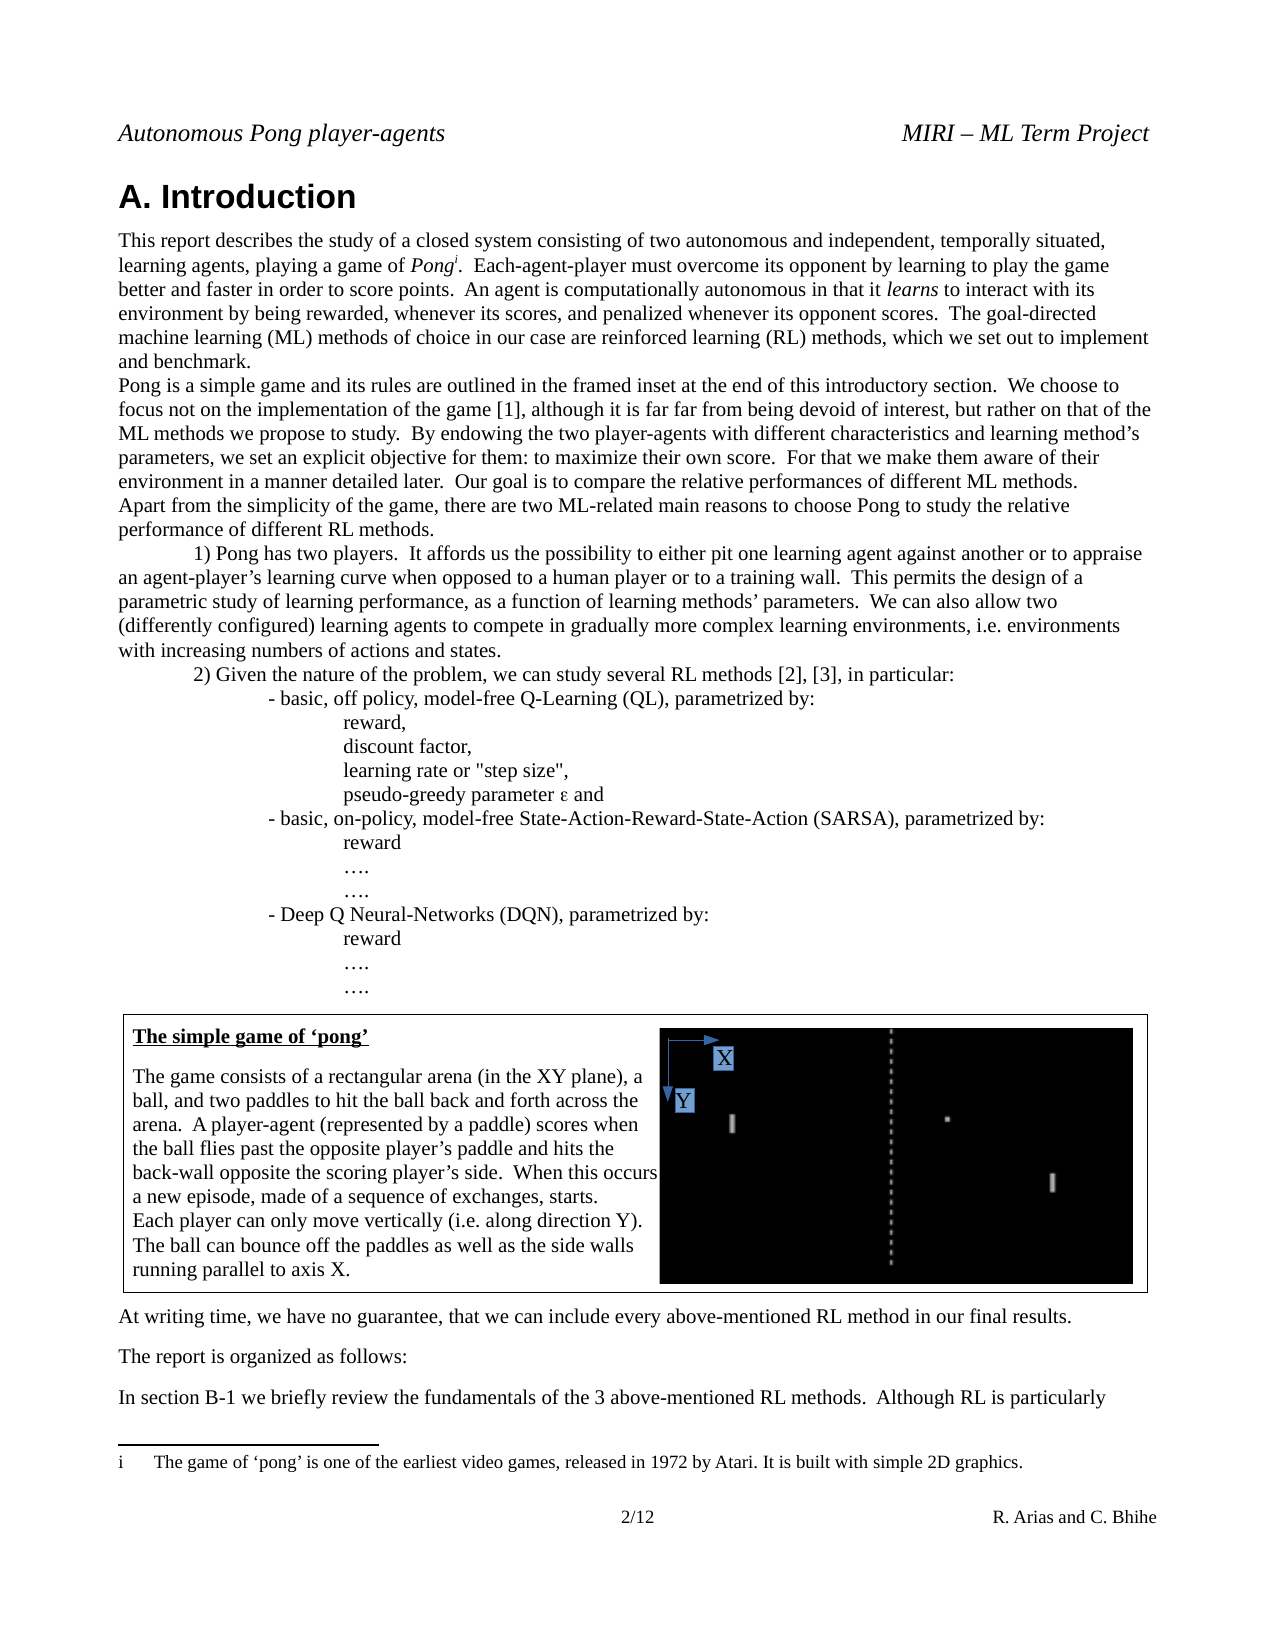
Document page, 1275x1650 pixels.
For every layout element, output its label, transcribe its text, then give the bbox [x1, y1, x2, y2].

text The game of ‘pong’ is one of the earliest video games, released in 1972 by Atari. It is built with simple 2D graphics. [118, 1451, 1157, 1473]
subtitle A. Introduction [118, 177, 1157, 216]
text In section B-1 we briefly review the fundamentals of the 3 above-mentioned RL methods. Although RL is particularly [118, 1384, 1157, 1409]
text pseudo-greedy parameter ε and - basic, on-policy, model-free State-Action-Reward-State-Action (SARSA), parametrized by: reward …. …. - Deep Q Neural-Networks (DQN), parametrized by: reward …. …. [118, 782, 1157, 998]
text Pong is a simple game and its rules are outlined in the framed inset at the end of this introductory section. We choose to focus not on the implementation of the game [1], although it is far far from being devoid of interest, but rather on that of the ML methods we propose to study. By endowing the two player-agents with different characteristics and learning method’s parameters, we set an explicit objective for them: to maximize their own score. For that we make them aware of their environment in a manner detailed later. Our goal is to compare the relative performances of different ML methods. [118, 373, 1157, 493]
text The report is organized as follows: [118, 1344, 1157, 1368]
text The simple game of ‘pong’ [132, 1024, 1138, 1048]
text The game consists of a rectangular arena (in the XY plane), a ball, and two paddles to hit the ball back and forth across the arena. A player-agent (represented by a paddle) scores when the ball flies past the opposite player’s paddle and hits the back-wall opposite the scoring player’s side. When this occurs a new episode, made of a sequence of exchanges, starts. Each player can only move vertically (i.e. along direction Y). The ball can bounce off the paddles as well as the side walls running parallel to axis X. [132, 1064, 659, 1281]
picture [659, 1028, 1133, 1284]
text This report describes the study of a closed system consisting of two autonomous and independent, temporally situated, learning agents, playing a game of Pong. Each-agent-player must overcome its opponent by learning to play the game better and faster in order to score points. An agent is computationally autonomous in that it learns to interact with its environment by being rewarded, whenever its scores, and penalized whenever its opponent scores. The goal-directed machine learning (ML) methods of choice in our case are reinforced learning (RL) methods, which we set out to implement and benchmark. [118, 228, 1157, 373]
text At writing time, we have no guarantee, that we can include every above-mentioned RL method in our final results. [118, 1015, 1157, 1328]
text Apart from the simplicity of the game, there are two ML-related main reasons to choose Pong to study the relative performance of different RL methods. 1) Pong has two players. It affords us the possibility to either pit one learning agent against another or to appraise an agent-player’s learning curve when opposed to a human player or to a training wall. This permits the design of a parametric study of learning performance, as a function of learning methods’ parameters. We can also allow two (differently configured) learning agents to compete in gradually more complex learning environments, i.e. environments with increasing numbers of actions and states. 2) Given the nature of the problem, we can study several RL methods [2], [3], in particular: - basic, off policy, model-free Q-Learning (QL), parametrized by: reward, discount factor, learning rate or "step size", [118, 493, 1157, 782]
